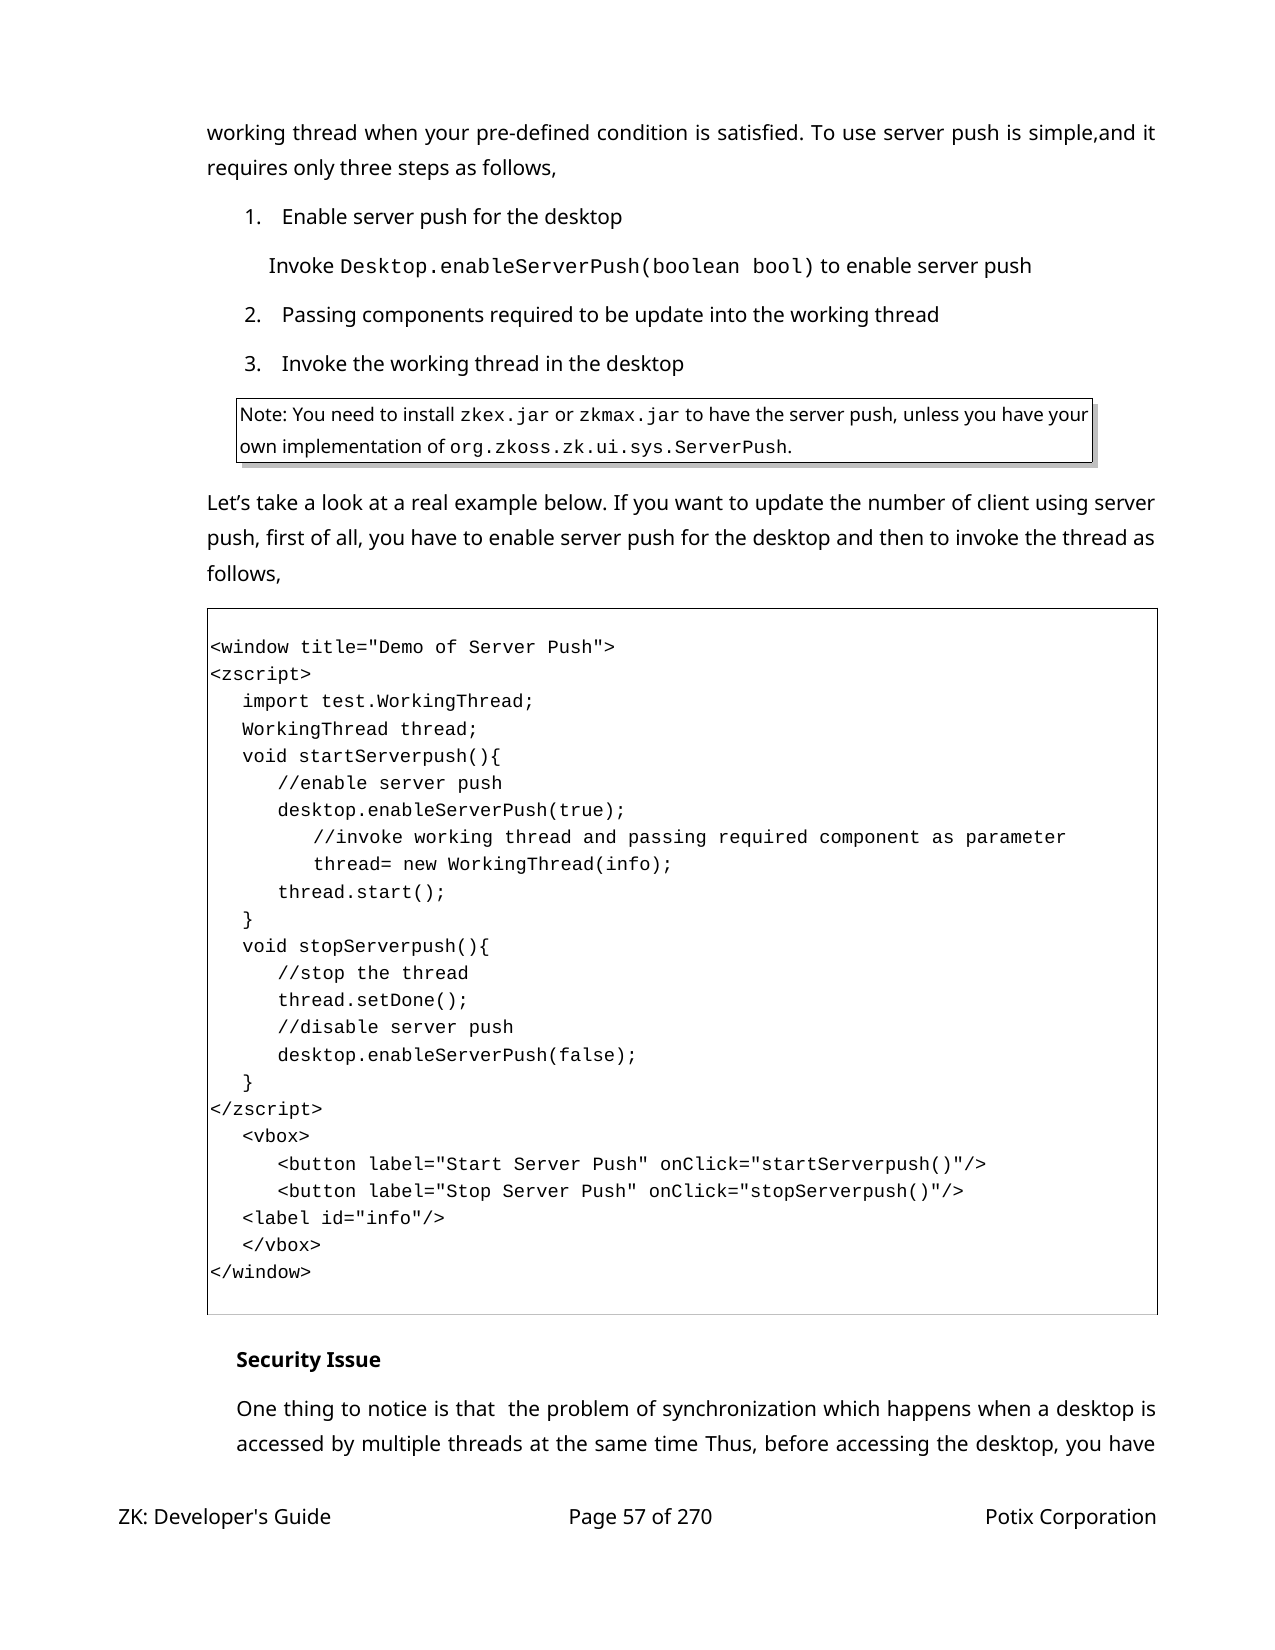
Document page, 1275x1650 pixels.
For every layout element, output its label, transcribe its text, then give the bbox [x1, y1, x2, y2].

text One thing to notice is that the problem of synchronization which happens when a desktop is accessed by multiple threads at the same time Thus, before accessing the desktop, you have [236, 1394, 1157, 1458]
text } [208, 1070, 1157, 1094]
text <label id="info"/> [208, 1206, 1157, 1230]
list Invoke Desktop.enableServerPush(boolean bool) to enable server push [215, 251, 1157, 279]
text thread.start(); [208, 879, 1157, 904]
text Let’s take a look at a real example below. If you want to update the number of client using server push, first of all, you have to enable server push for the desktop and then to invoke the thread as follows, [207, 488, 1157, 587]
text working thread when your pre-defined condition is satisfied. To use server push is simple,and it requires only three steps as follows, [207, 118, 1157, 182]
text void stopServerpush(){ [208, 934, 1157, 958]
text WorkingThread thread; [208, 716, 1157, 741]
text } [208, 907, 1157, 931]
text </vbox> [208, 1233, 1157, 1257]
text //disable server push [208, 1015, 1157, 1040]
text <vbox> [208, 1124, 1157, 1148]
text <button label="Start Server Push" onClick="startServerpush()"/> [208, 1151, 1157, 1176]
text desktop.enableServerPush(true); [208, 798, 1157, 822]
text desktop.enableServerPush(false); [208, 1043, 1157, 1067]
text import test.WorkingThread; [208, 689, 1157, 713]
text </zscript> [208, 1097, 1157, 1121]
text //stop the thread [208, 961, 1157, 985]
subtitle Security Issue [236, 1345, 1157, 1373]
list Enable server push for the desktop [244, 202, 1157, 230]
text <zscript> [208, 662, 1157, 686]
text Note: You need to install zkex.jar or zkmax.jar to have the server push, unless you have your own implementation of org.zkoss.zk.ui.sys.ServerPush. [237, 399, 1092, 462]
text </window> [208, 1260, 1157, 1284]
list Invoke the working thread in the desktop [244, 349, 1157, 377]
text //enable server push [208, 771, 1157, 795]
text //invoke working thread and passing required component as parameter [208, 825, 1157, 849]
text <window title="Demo of Server Push"> [208, 635, 1157, 659]
list Passing components required to be update into the working thread [244, 300, 1157, 328]
text <button label="Stop Server Push" onClick="stopServerpush()"/> [208, 1178, 1157, 1203]
text thread.setDone(); [208, 988, 1157, 1012]
text void startServerpush(){ [208, 743, 1157, 768]
text thread= new WorkingThread(info); [208, 852, 1157, 877]
